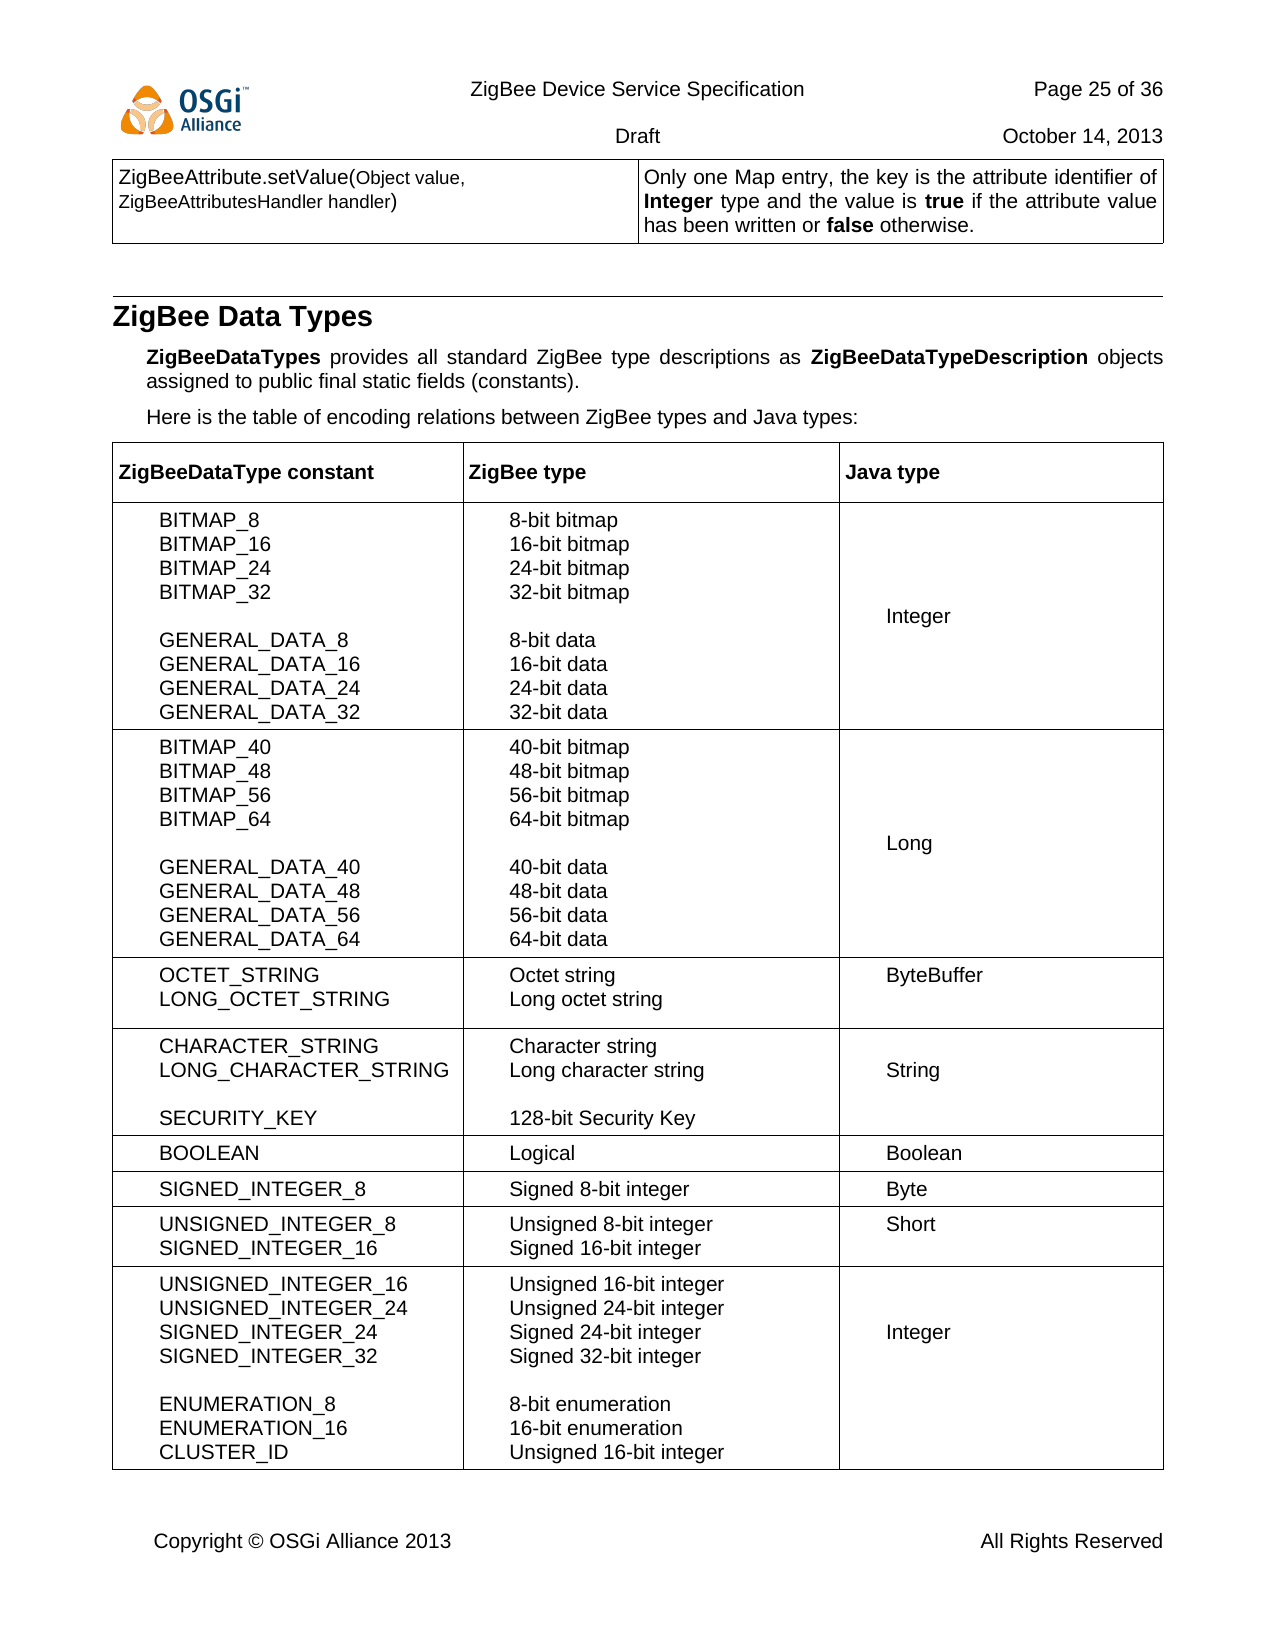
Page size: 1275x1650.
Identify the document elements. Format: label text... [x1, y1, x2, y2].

table_cell String [840, 1029, 1163, 1135]
table_cell Byte [840, 1172, 1163, 1206]
table_header Java type [840, 443, 1163, 502]
table_cell SIGNED_INTEGER_8 [113, 1172, 463, 1206]
table_header ZigBeeDataType constant [113, 443, 463, 502]
table_cell 8-bit bitmap 16-bit bitmap 24-bit bitmap 32-bit bitmap 8-bit data 16-bit data 24-bit data 32-bit data [464, 503, 839, 729]
table_cell Short [840, 1207, 1163, 1266]
table_cell Logical [464, 1136, 839, 1171]
table_cell Unsigned 8-bit integer Signed 16-bit integer [464, 1207, 839, 1266]
picture [113, 78, 257, 142]
table_cell 40-bit bitmap 48-bit bitmap 56-bit bitmap 64-bit bitmap 40-bit data 48-bit data 56-bit data 64-bit data [464, 730, 839, 957]
table_cell Only one Map entry, the key is the attribute identifier of Integer type and the value is true if the attribute value has been written or false otherwise. [639, 160, 1163, 242]
table_cell BITMAP_8 BITMAP_16 BITMAP_24 BITMAP_32 GENERAL_DATA_8 GENERAL_DATA_16 GENERAL_DATA_24 GENERAL_DATA_32 [113, 503, 463, 729]
table_cell Octet string Long octet string [464, 958, 839, 1028]
table_cell ZigBeeAttribute.setValue(Object value, ZigBeeAttributesHandler handler) [113, 160, 638, 242]
table_cell ByteBuffer [840, 958, 1163, 1028]
table_cell CHARACTER_STRING LONG_CHARACTER_STRING SECURITY_KEY [113, 1029, 463, 1135]
table_cell BITMAP_40 BITMAP_48 BITMAP_56 BITMAP_64 GENERAL_DATA_40 GENERAL_DATA_48 GENERAL_DATA_56 GENERAL_DATA_64 [113, 730, 463, 957]
table_cell UNSIGNED_INTEGER_8 SIGNED_INTEGER_16 [113, 1207, 463, 1266]
table_cell Boolean [840, 1136, 1163, 1171]
subtitle ZigBee Data Types [112, 297, 1163, 332]
table_cell Signed 8-bit integer [464, 1172, 839, 1206]
table_cell Integer [840, 503, 1163, 729]
table_cell Unsigned 16-bit integer Unsigned 24-bit integer Signed 24-bit integer Signed 32-bit integer 8-bit enumeration 16-bit enumeration Unsigned 16-bit integer [464, 1267, 839, 1469]
table_cell OCTET_STRING LONG_OCTET_STRING [113, 958, 463, 1028]
table_header ZigBee type [464, 443, 839, 502]
table_cell Character string Long character string 128-bit Security Key [464, 1029, 839, 1135]
text Here is the table of encoding relations between ZigBee types and Java types: [146, 405, 1163, 429]
table_cell UNSIGNED_INTEGER_16 UNSIGNED_INTEGER_24 SIGNED_INTEGER_24 SIGNED_INTEGER_32 ENUMERATION_8 ENUMERATION_16 CLUSTER_ID [113, 1267, 463, 1469]
table_cell Long [840, 730, 1163, 957]
table_cell BOOLEAN [113, 1136, 463, 1171]
text ZigBeeDataTypes provides all standard ZigBee type descriptions as ZigBeeDataTypeDescription objects assigned to public final static fields (constants). [146, 345, 1163, 393]
table_cell Integer [840, 1267, 1163, 1469]
